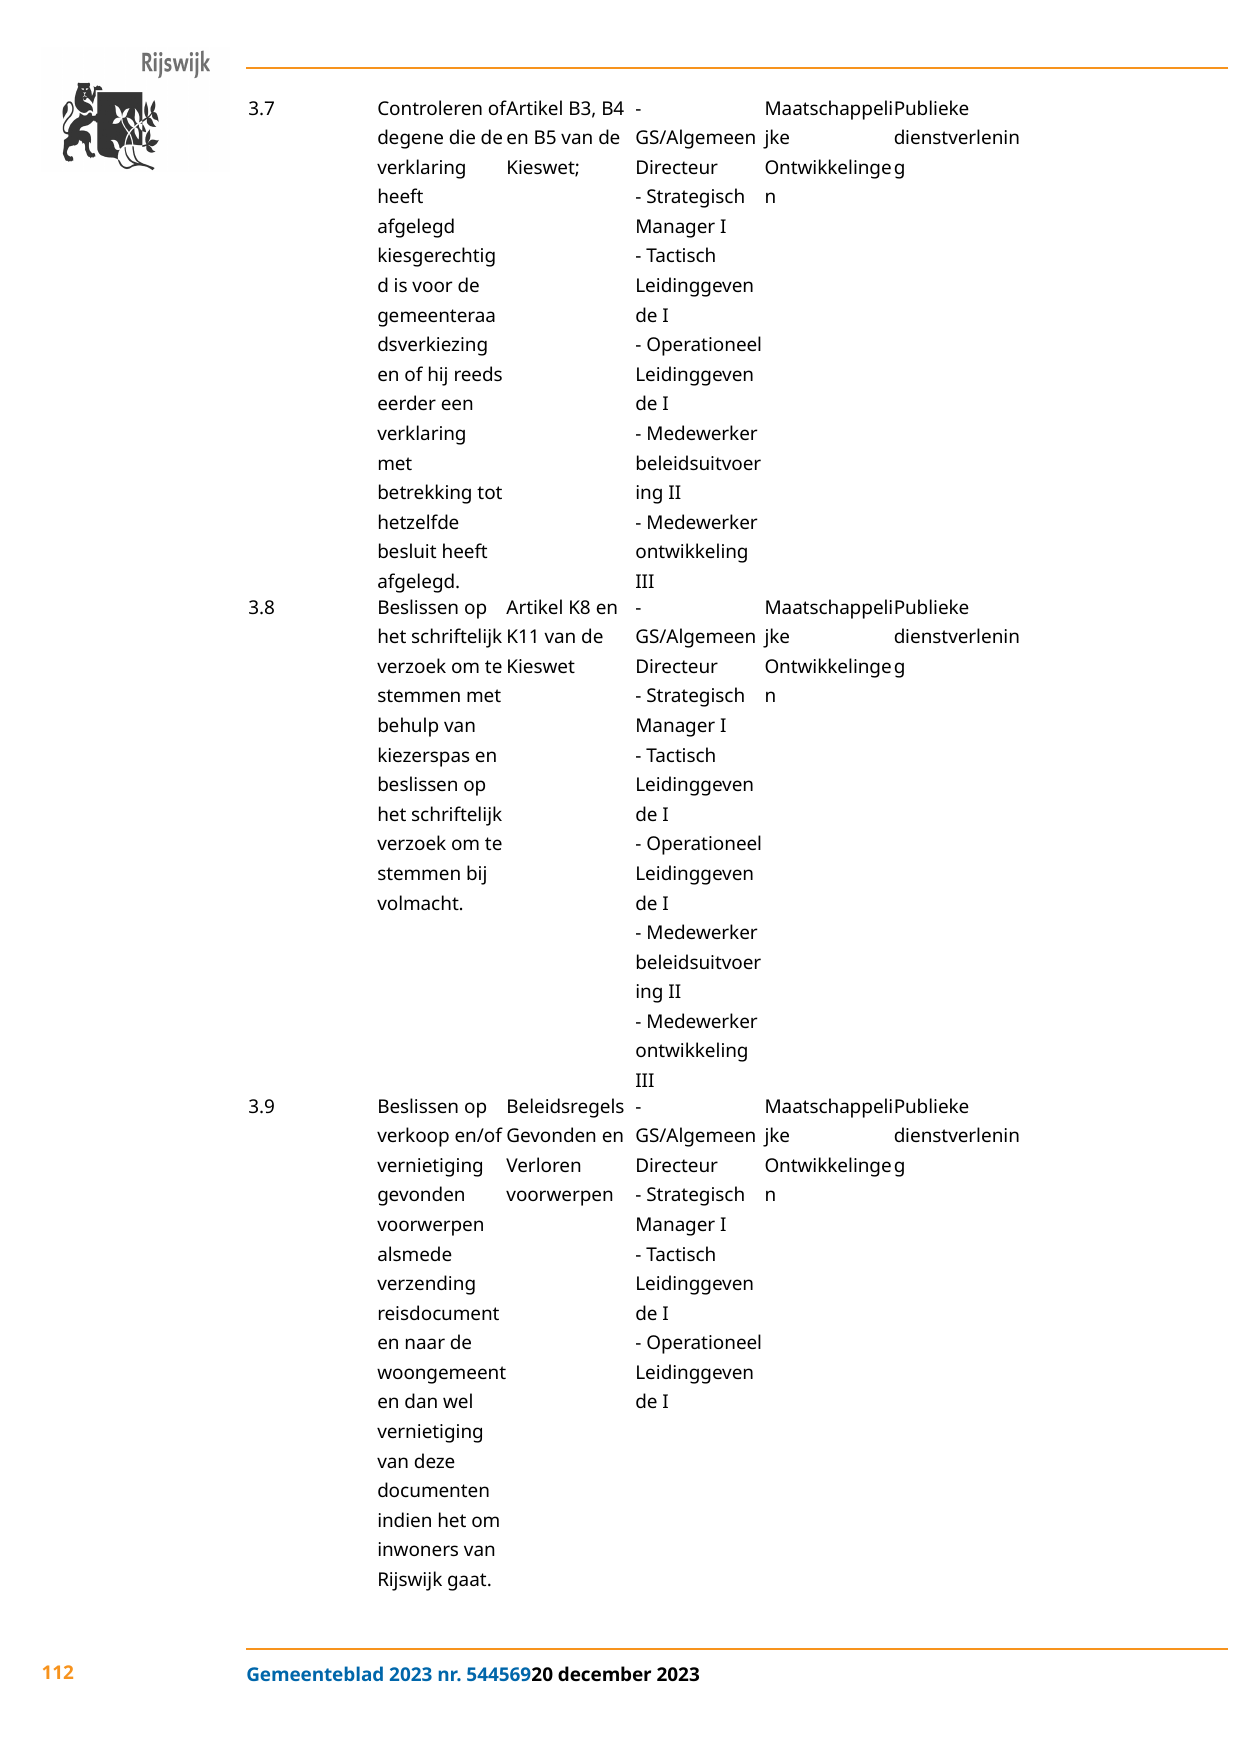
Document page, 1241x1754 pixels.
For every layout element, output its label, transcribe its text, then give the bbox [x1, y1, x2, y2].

table_cell Maatschappelijke Ontwikkelingen [764, 594, 893, 1093]
table_cell 3.7 [248, 95, 377, 594]
table_cell Maatschappelijke Ontwikkelingen [764, 95, 893, 594]
table_cell Publieke dienstverlening [894, 1093, 1022, 1592]
table_cell - GS/Algemeen Directeur - Strategisch Manager I - Tactisch Leidinggevende I - Operationeel Leidinggevende I - Medewerker beleidsuitvoering II - Medewerker ontwikkeling III [635, 594, 764, 1093]
table_cell Beslissen op het schriftelijk verzoek om te stemmen met behulp van kiezerspas en beslissen op het schriftelijk verzoek om te stemmen bij volmacht. [377, 594, 506, 1093]
table_cell 3.9 [248, 1093, 377, 1592]
table_cell Publieke dienstverlening [894, 95, 1022, 594]
table_cell Beslissen op verkoop en/of vernietiging gevonden voorwerpen alsmede verzending reisdocumenten naar de woongemeenten dan wel vernietiging van deze documenten indien het om inwoners van Rijswijk gaat. [377, 1093, 506, 1592]
table_cell Artikel K8 en K11 van de Kieswet [506, 594, 635, 1093]
table_cell 3.8 [248, 594, 377, 1093]
table_cell [1023, 1093, 1152, 1592]
table_cell Beleidsregels Gevonden en Verloren voorwerpen [506, 1093, 635, 1592]
table_cell [1023, 95, 1152, 594]
table_cell - GS/Algemeen Directeur - Strategisch Manager I - Tactisch Leidinggevende I - Operationeel Leidinggevende I [635, 1093, 764, 1592]
table_cell Artikel B3, B4 en B5 van de Kieswet; [506, 95, 635, 594]
table_cell Controleren of degene die de verklaring heeft afgelegd kiesgerechtigd is voor de gemeenteraadsverkiezing en of hij reeds eerder een verklaring met betrekking tot hetzelfde besluit heeft afgelegd. [377, 95, 506, 594]
table_cell Maatschappelijke Ontwikkelingen [764, 1093, 893, 1592]
table_cell - GS/Algemeen Directeur - Strategisch Manager I - Tactisch Leidinggevende I - Operationeel Leidinggevende I - Medewerker beleidsuitvoering II - Medewerker ontwikkeling III [635, 95, 764, 594]
table_cell [1023, 594, 1152, 1093]
picture [41, 47, 231, 172]
table_cell Publieke dienstverlening [894, 594, 1022, 1093]
